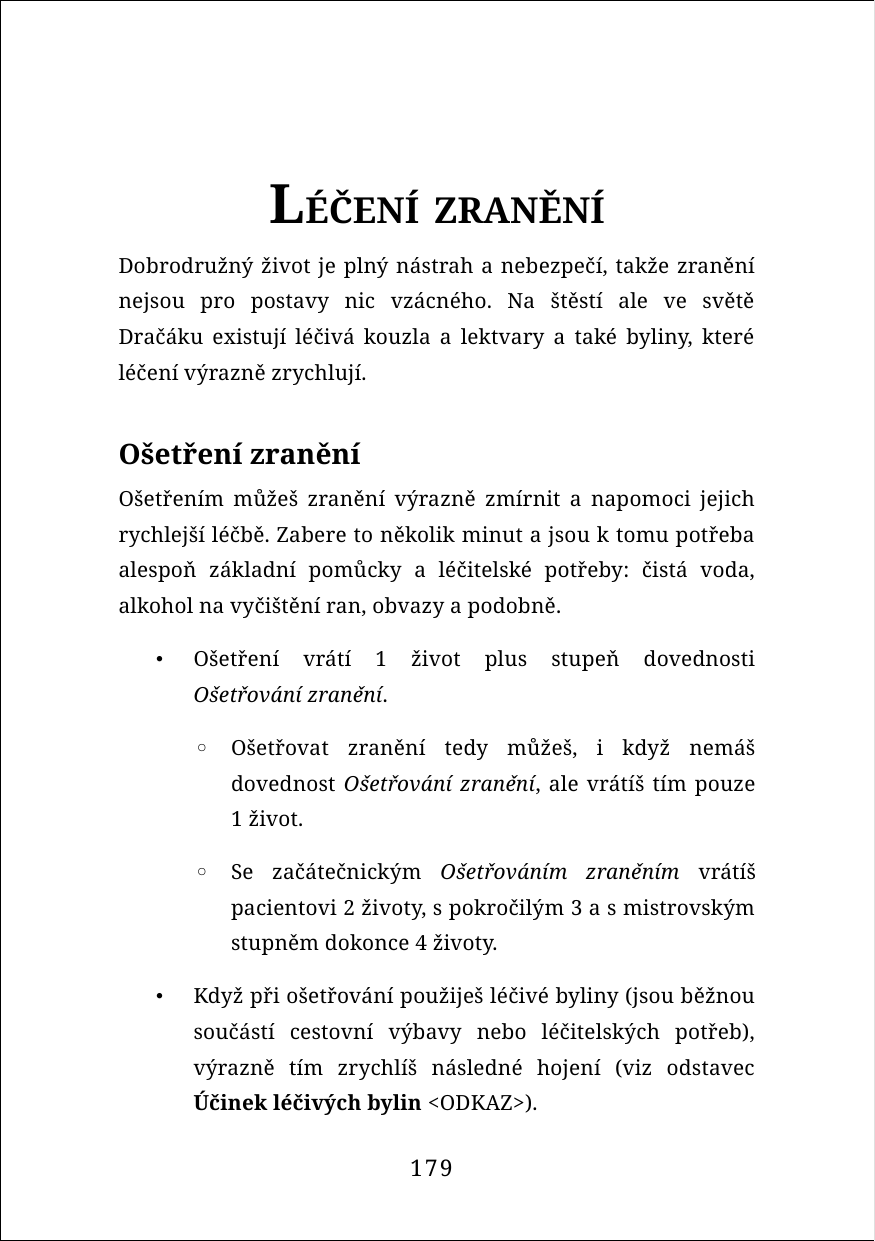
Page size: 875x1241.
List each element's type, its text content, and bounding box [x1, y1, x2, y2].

list Ošetření vrátí 1 život plus stupeň dovednosti Ošetřování zranění. [156, 644, 756, 708]
subtitle Ošetření zranění [118, 434, 756, 473]
list Ošetřovat zranění tedy můžeš, i když nemáš dovednost Ošetřování zranění, ale vrátíš tím pouze 1 život. [193, 733, 756, 833]
text Dobrodružný život je plný nástrah a nebezpečí, takže zranění nejsou pro postavy nic vzácného. Na štěstí ale ve světě Dračáku existují léčivá kouzla a lektvary a také byliny, které léčení výrazně zrychlují. [118, 251, 756, 386]
list Když při ošetřování použiješ léčivé byliny (jsou běžnou součástí cestovní výbavy nebo léčitelských potřeb), výrazně tím zrychlíš následné hojení (viz odstavec Účinek léčivých bylin <ODKAZ>). [156, 982, 756, 1117]
text Ošetřením můžeš zranění výrazně zmírnit a napomoci jejich rychlejší léčbě. Zabere to několik minut a jsou k tomu potřeba alespoň základní pomůcky a léčitelské potřeby: čistá voda, alkohol na vyčištění ran, obvazy a podobně. [118, 484, 756, 619]
subtitle Léčení zranění [118, 166, 756, 239]
list Se začátečnickým Ošetřováním zraněním vrátíš pacientovi 2 životy, s pokročilým 3 a s mistrovským stupněm dokonce 4 životy. [193, 857, 756, 957]
